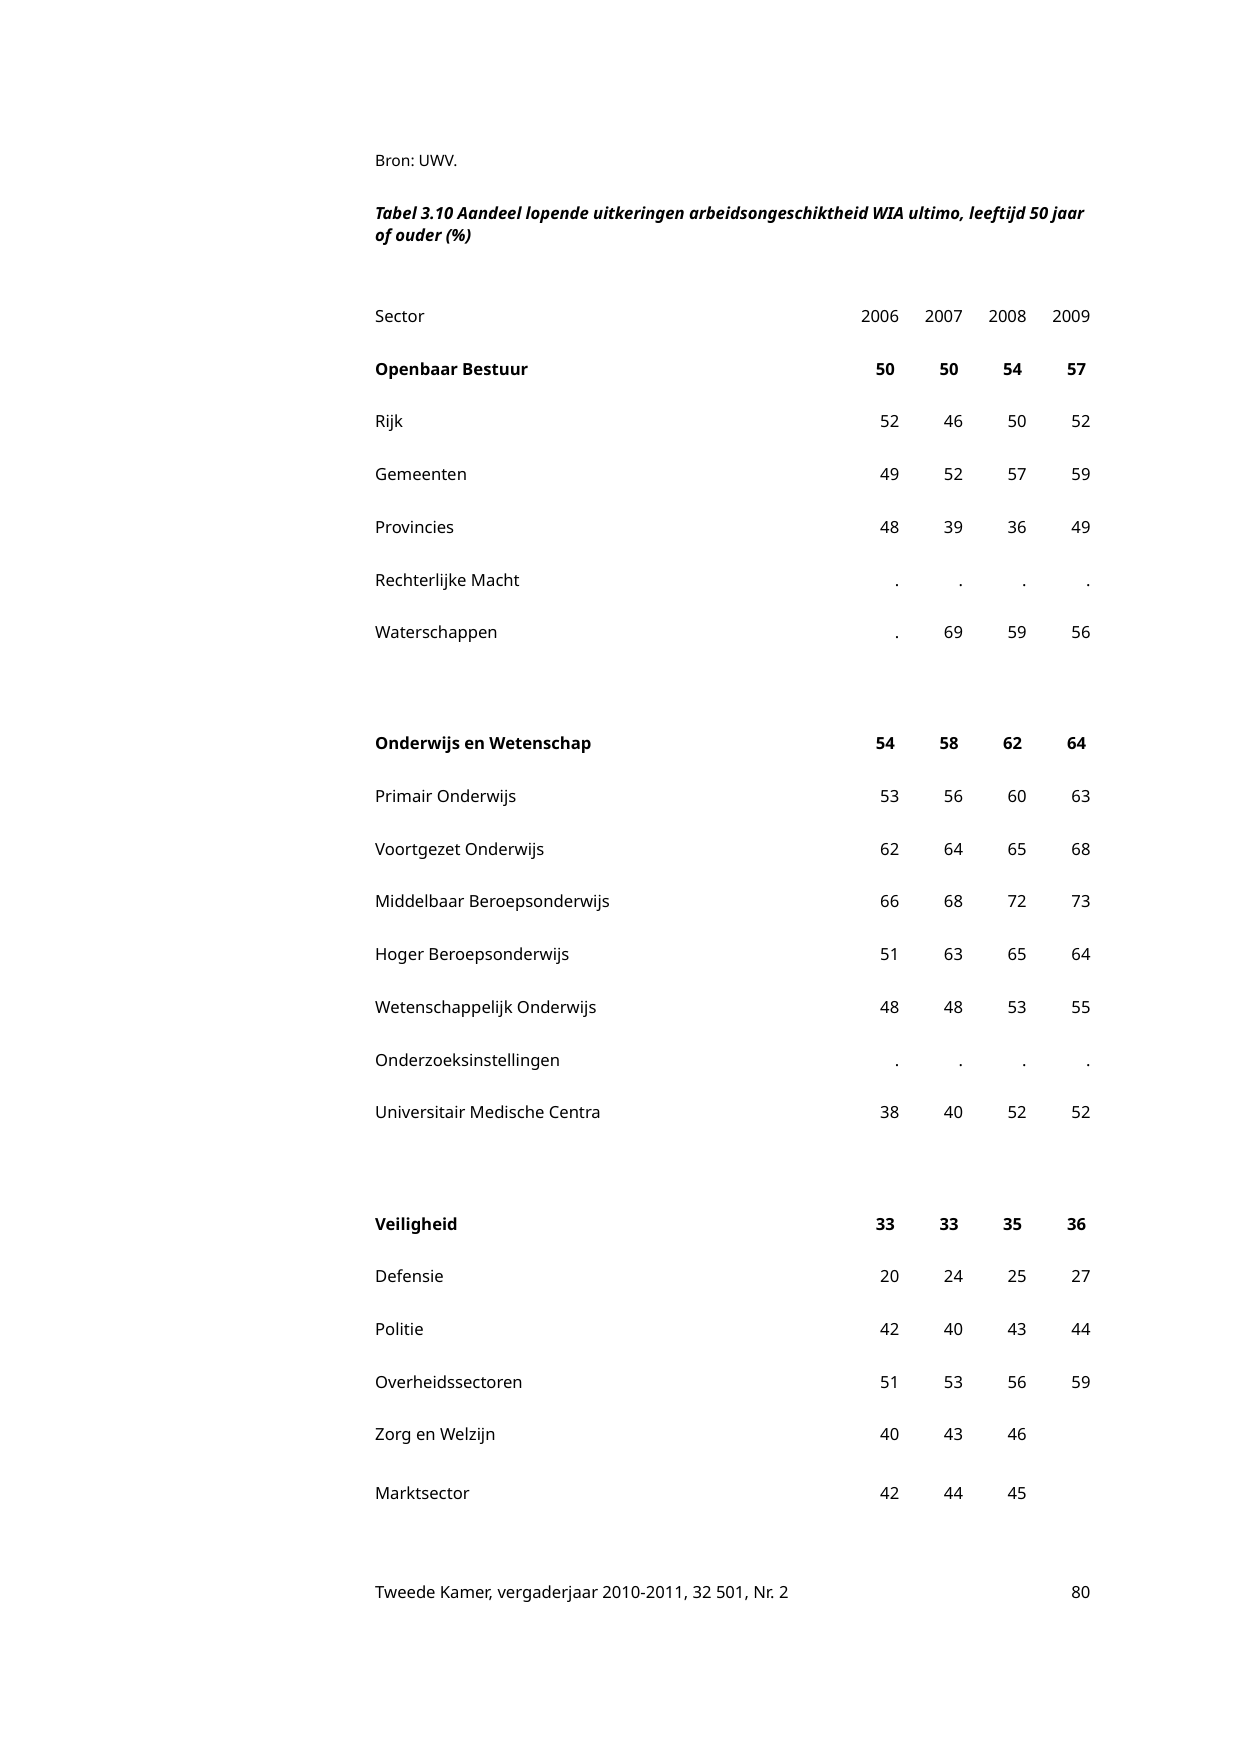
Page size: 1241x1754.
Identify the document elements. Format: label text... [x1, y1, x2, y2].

table_cell 51 [835, 1370, 899, 1423]
table_cell 46 [899, 410, 963, 463]
table_cell 42 [835, 1318, 899, 1370]
table_cell 48 [835, 515, 899, 568]
table_header 2007 [899, 305, 963, 357]
table_cell 68 [1026, 838, 1090, 890]
table_cell [899, 1154, 963, 1212]
table_cell . [1026, 1048, 1090, 1101]
table_cell 24 [899, 1265, 963, 1317]
table_cell 49 [1026, 515, 1090, 568]
table_cell 64 [899, 838, 963, 890]
table_cell 52 [1026, 1101, 1090, 1154]
table_cell 39 [899, 515, 963, 568]
table_cell 62 [835, 838, 899, 890]
table_cell Rijk [375, 410, 835, 463]
table_cell 58 [899, 732, 963, 785]
table_cell . [1026, 568, 1090, 621]
table_cell 66 [835, 890, 899, 943]
table_cell 38 [835, 1101, 899, 1154]
table_cell Onderzoeksinstellingen [375, 1048, 835, 1101]
table_cell 53 [835, 785, 899, 837]
table_cell 50 [835, 357, 899, 410]
table_header 2009 [1026, 305, 1090, 357]
table_cell [835, 1154, 899, 1212]
table_cell [835, 674, 899, 732]
table_cell 44 [1026, 1318, 1090, 1370]
table_cell Universitair Medische Centra [375, 1101, 835, 1154]
table_cell [1026, 674, 1090, 732]
table_cell Waterschappen [375, 621, 835, 673]
table_cell Gemeenten [375, 463, 835, 515]
table_cell 46 [963, 1423, 1026, 1481]
table_cell 43 [963, 1318, 1026, 1370]
table_cell 56 [899, 785, 963, 837]
table_cell 35 [963, 1212, 1026, 1265]
table_cell 63 [899, 943, 963, 996]
table_cell 53 [899, 1370, 963, 1423]
table_cell Defensie [375, 1265, 835, 1317]
table_cell . [835, 1048, 899, 1101]
table_cell 65 [963, 838, 1026, 890]
table_cell [375, 674, 835, 732]
table_cell 55 [1026, 996, 1090, 1048]
table_cell 63 [1026, 785, 1090, 837]
table_cell [375, 1154, 835, 1212]
table_cell 64 [1026, 943, 1090, 996]
table_cell 48 [899, 996, 963, 1048]
table_cell 42 [835, 1481, 899, 1540]
table_cell 36 [1026, 1212, 1090, 1265]
table_cell . [835, 568, 899, 621]
table_header 2006 [835, 305, 899, 357]
table_cell 44 [899, 1481, 963, 1540]
table_cell Onderwijs en Wetenschap [375, 732, 835, 785]
table_cell 43 [899, 1423, 963, 1481]
table_cell 40 [899, 1318, 963, 1370]
table_cell . [899, 1048, 963, 1101]
table_header Sector [375, 305, 835, 357]
table_cell . [835, 621, 899, 673]
table_cell Zorg en Welzijn [375, 1423, 835, 1481]
table_cell 25 [963, 1265, 1026, 1317]
table_cell 27 [1026, 1265, 1090, 1317]
table_cell 52 [835, 410, 899, 463]
table_cell 50 [899, 357, 963, 410]
table_cell 59 [1026, 1370, 1090, 1423]
table_cell Hoger Beroepsonderwijs [375, 943, 835, 996]
table_cell 54 [963, 357, 1026, 410]
table_cell 49 [835, 463, 899, 515]
table_cell Overheidssectoren [375, 1370, 835, 1423]
table_cell 57 [1026, 357, 1090, 410]
table_cell 54 [835, 732, 899, 785]
table_cell 33 [899, 1212, 963, 1265]
table_cell [963, 1154, 1026, 1212]
table_cell [1026, 1154, 1090, 1212]
table_cell 52 [1026, 410, 1090, 463]
table_cell 48 [835, 996, 899, 1048]
table_cell . [963, 568, 1026, 621]
table_cell 53 [963, 996, 1026, 1048]
table_cell 65 [963, 943, 1026, 996]
table_cell 52 [899, 463, 963, 515]
table_cell Primair Onderwijs [375, 785, 835, 837]
table_cell 52 [963, 1101, 1026, 1154]
text Tabel 3.10 Aandeel lopende uitkeringen arbeidsongeschiktheid WIA ultimo, leeftijd 50 jaar of ouder (%) [375, 201, 1090, 247]
table_cell 57 [963, 463, 1026, 515]
table_cell 45 [963, 1481, 1026, 1540]
table_cell 56 [963, 1370, 1026, 1423]
table_cell Openbaar Bestuur [375, 357, 835, 410]
table_cell Voortgezet Onderwijs [375, 838, 835, 890]
table_cell [899, 674, 963, 732]
table_cell 60 [963, 785, 1026, 837]
table_cell Marktsector [375, 1481, 835, 1540]
table_cell 20 [835, 1265, 899, 1317]
table_cell 36 [963, 515, 1026, 568]
text Bron: UWV. [375, 150, 1090, 171]
table_cell . [963, 1048, 1026, 1101]
table_cell 50 [963, 410, 1026, 463]
table_cell 40 [835, 1423, 899, 1481]
table_cell 64 [1026, 732, 1090, 785]
table_cell 40 [899, 1101, 963, 1154]
table_cell 72 [963, 890, 1026, 943]
table_cell Provincies [375, 515, 835, 568]
table_cell Middelbaar Beroepsonderwijs [375, 890, 835, 943]
table_cell 62 [963, 732, 1026, 785]
table_cell 51 [835, 943, 899, 996]
table_cell Veiligheid [375, 1212, 835, 1265]
table_cell [963, 674, 1026, 732]
table_cell . [899, 568, 963, 621]
table_cell Wetenschappelijk Onderwijs [375, 996, 835, 1048]
table_cell 56 [1026, 621, 1090, 673]
table_cell [1026, 1423, 1090, 1481]
table_header 2008 [963, 305, 1026, 357]
table_cell 59 [963, 621, 1026, 673]
table_cell 69 [899, 621, 963, 673]
table_cell Politie [375, 1318, 835, 1370]
table_cell 59 [1026, 463, 1090, 515]
table_cell 33 [835, 1212, 899, 1265]
table_cell 68 [899, 890, 963, 943]
table_cell Rechterlijke Macht [375, 568, 835, 621]
table_cell [1026, 1481, 1090, 1540]
table_cell 73 [1026, 890, 1090, 943]
